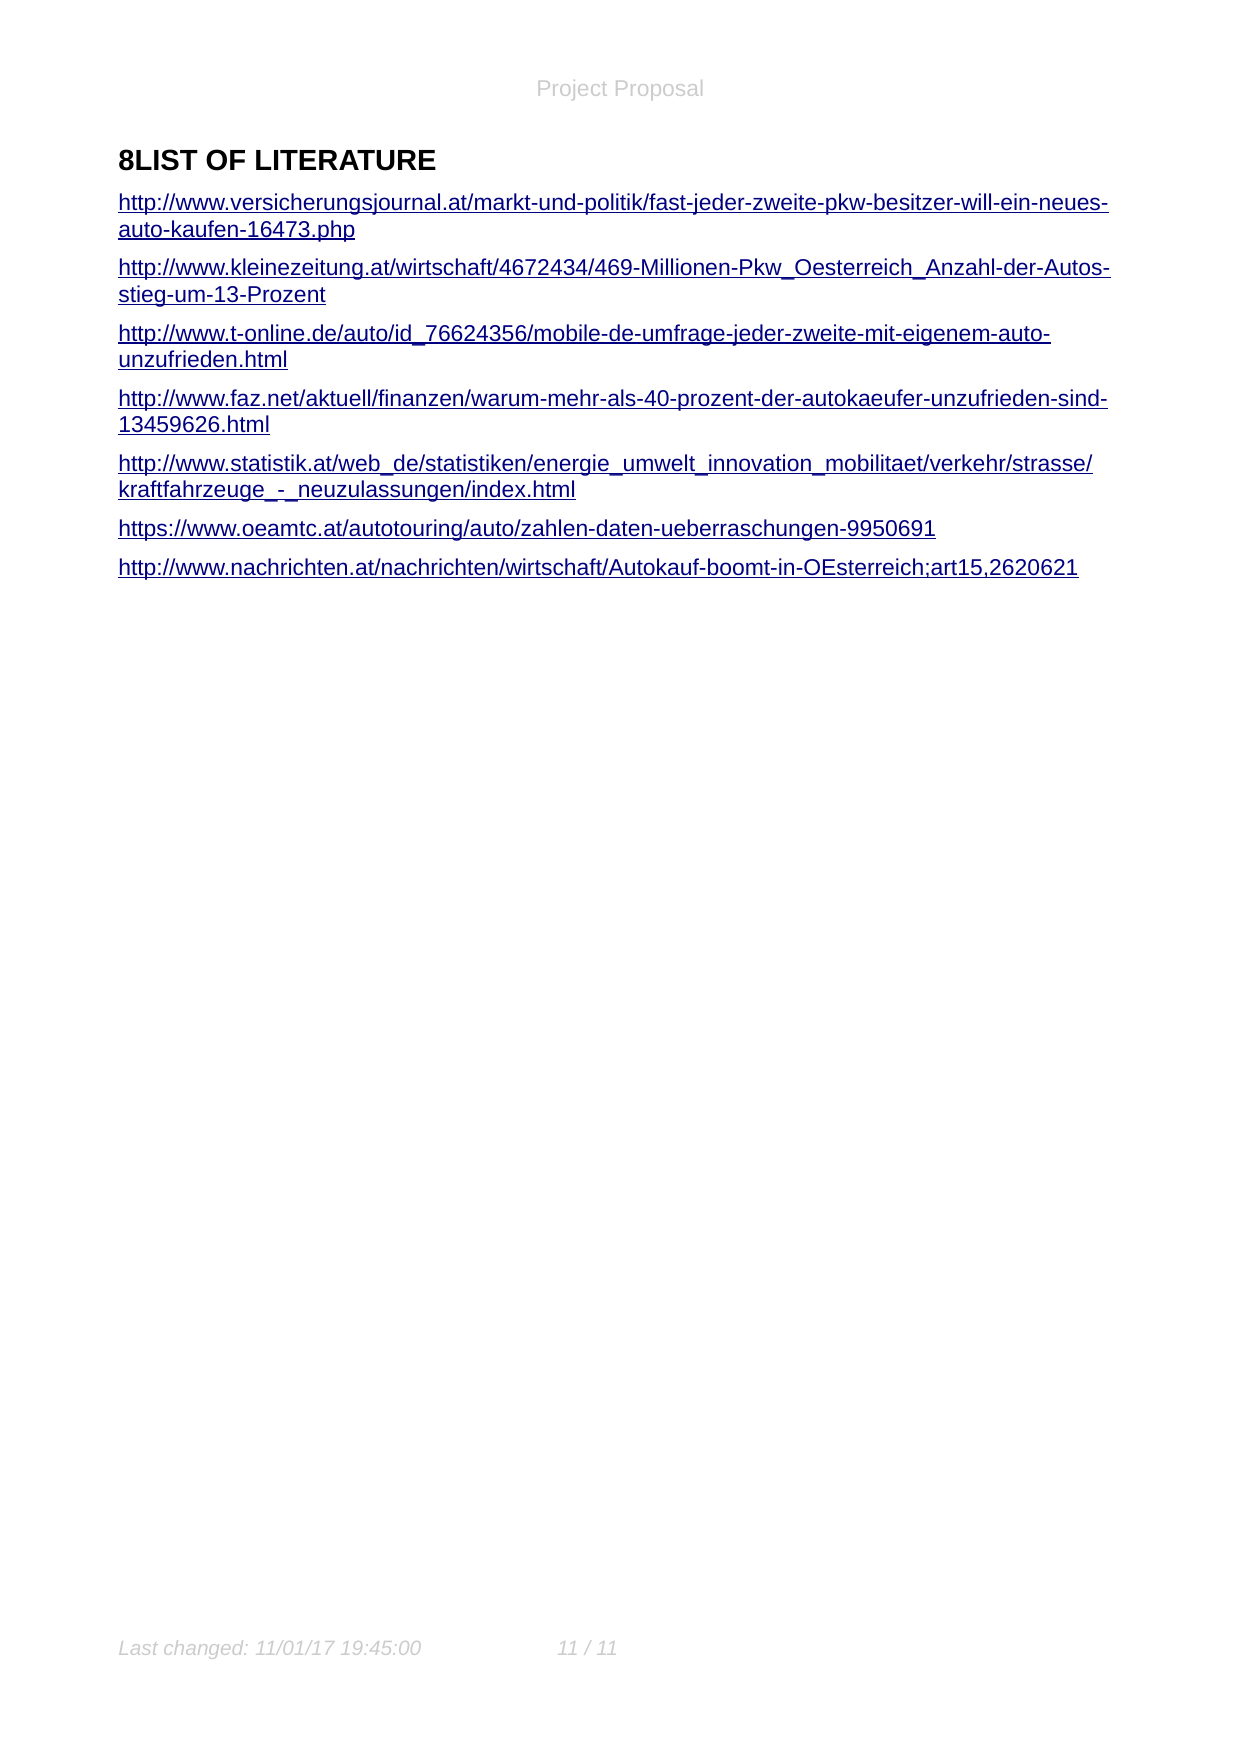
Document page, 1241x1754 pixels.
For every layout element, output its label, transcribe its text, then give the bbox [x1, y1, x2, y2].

text https://www.oeamtc.at/autotouring/auto/zahlen-daten-ueberraschungen-9950691 [118, 515, 1122, 542]
text http://www.faz.net/aktuell/finanzen/warum-mehr-als-40-prozent-der-autokaeufer-unzufrieden-sind-13459626.html [118, 385, 1122, 437]
text http://www.versicherungsjournal.at/markt-und-politik/fast-jeder-zweite-pkw-besitzer-will-ein-neues-auto-kaufen-16473.php [118, 189, 1122, 242]
text http://www.kleinezeitung.at/wirtschaft/4672434/469-Millionen-Pkw_Oesterreich_Anzahl-der-Autos-stieg-um-13-Prozent [118, 254, 1122, 307]
text http://www.nachrichten.at/nachrichten/wirtschaft/Autokauf-boomt-in-OEsterreich;art15,2620621 [118, 554, 1122, 580]
subtitle List of Literature [118, 143, 1122, 177]
text http://www.t-online.de/auto/id_76624356/mobile-de-umfrage-jeder-zweite-mit-eigenem-auto-unzufrieden.html [118, 319, 1122, 372]
text http://www.statistik.at/web_de/statistiken/energie_umwelt_innovation_mobilitaet/verkehr/strasse/kraftfahrzeuge_-_neuzulassungen/index.html [118, 450, 1122, 503]
